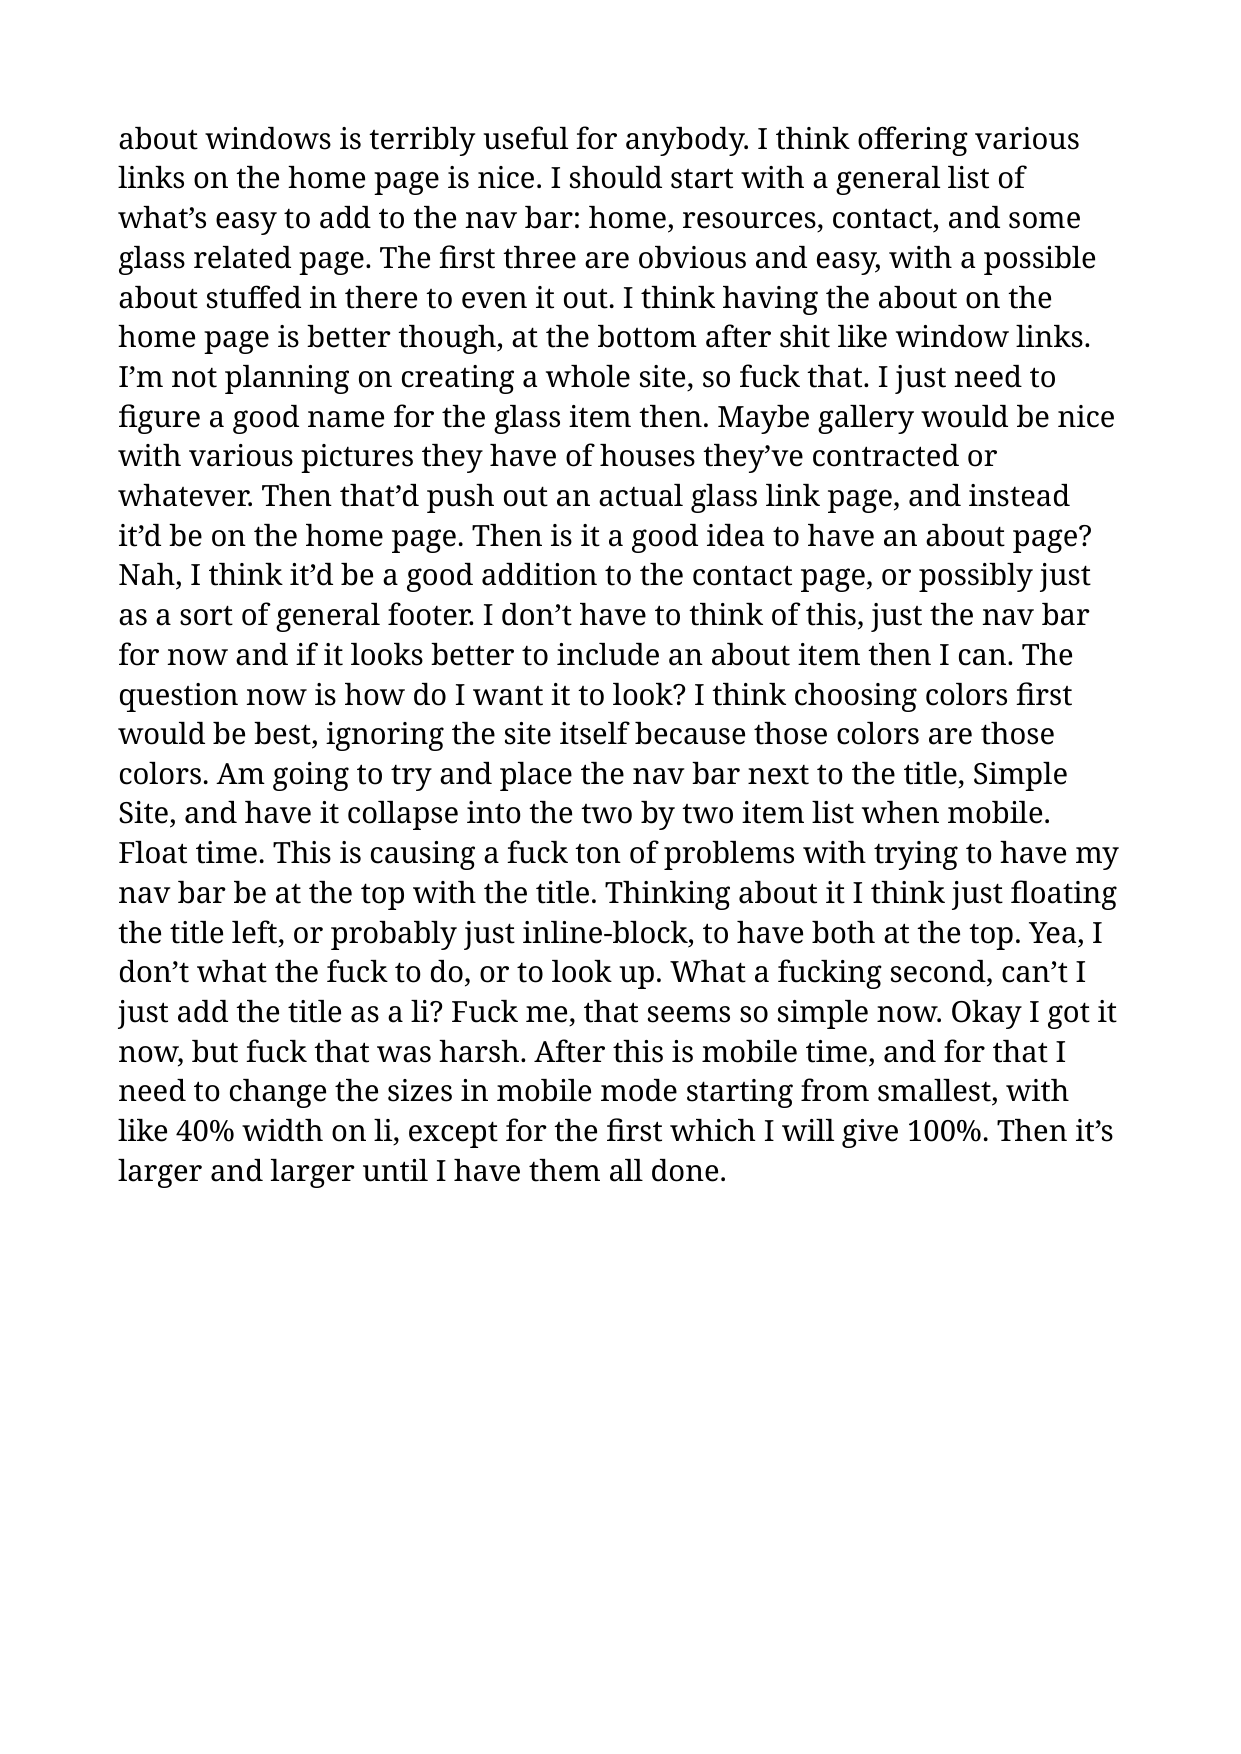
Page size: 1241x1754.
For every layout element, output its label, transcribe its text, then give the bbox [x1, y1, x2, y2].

text about windows is terribly useful for anybody. I think offering various links on the home page is nice. I should start with a general list of what’s easy to add to the nav bar: home, resources, contact, and some glass related page. The first three are obvious and easy, with a possible about stuffed in there to even it out. I think having the about on the home page is better though, at the bottom after shit like window links. I’m not planning on creating a whole site, so fuck that. I just need to figure a good name for the glass item then. Maybe gallery would be nice with various pictures they have of houses they’ve contracted or whatever. Then that’d push out an actual glass link page, and instead it’d be on the home page. Then is it a good idea to have an about page? Nah, I think it’d be a good addition to the contact page, or possibly just as a sort of general footer. I don’t have to think of this, just the nav bar for now and if it looks better to include an about item then I can. The question now is how do I want it to look? I think choosing colors first would be best, ignoring the site itself because those colors are those colors. Am going to try and place the nav bar next to the title, Simple Site, and have it collapse into the two by two item list when mobile. Float time. This is causing a fuck ton of problems with trying to have my nav bar be at the top with the title. Thinking about it I think just floating the title left, or probably just inline-block, to have both at the top. Yea, I don’t what the fuck to do, or to look up. What a fucking second, can’t I just add the title as a li? Fuck me, that seems so simple now. Okay I got it now, but fuck that was harsh. After this is mobile time, and for that I need to change the sizes in mobile mode starting from smallest, with like 40% width on li, except for the first which I will give 100%. Then it’s larger and larger until I have them all done. [118, 118, 1122, 1190]
